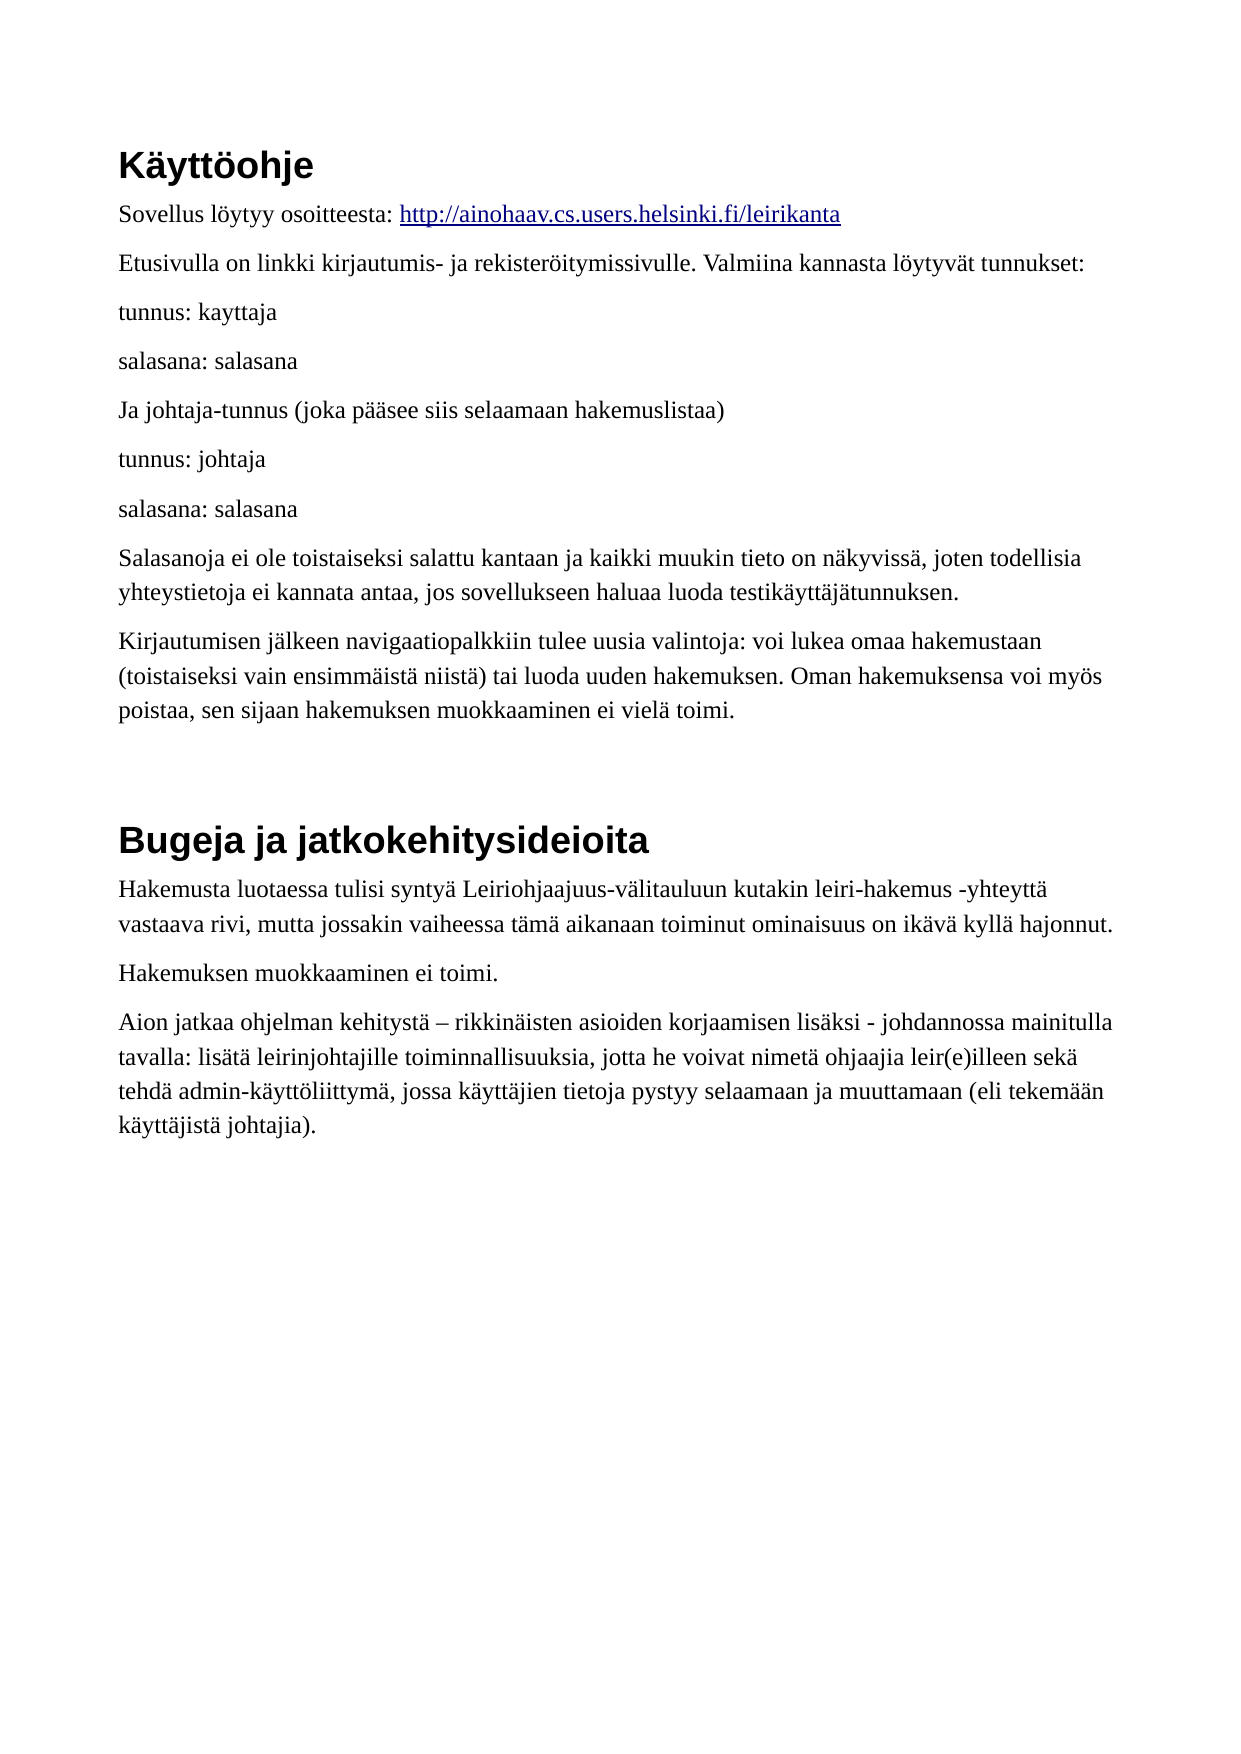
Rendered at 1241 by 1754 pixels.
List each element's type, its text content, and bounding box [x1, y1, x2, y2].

text Kirjautumisen jälkeen navigaatiopalkkiin tulee uusia valintoja: voi lukea omaa hakemustaan (toistaiseksi vain ensimmäistä niistä) tai luoda uuden hakemuksen. Oman hakemuksensa voi myös poistaa, sen sijaan hakemuksen muokkaaminen ei vielä toimi. [118, 626, 1122, 724]
text Hakemuksen muokkaaminen ei toimi. [118, 958, 1122, 987]
text Hakemusta luotaessa tulisi syntyä Leiriohjaajuus-välitauluun kutakin leiri-hakemus -yhteyttä vastaava rivi, mutta jossakin vaiheessa tämä aikanaan toiminut ominaisuus on ikävä kyllä hajonnut. [118, 874, 1122, 938]
subtitle Bugeja ja jatkokehitysideioita [118, 818, 1122, 862]
text salasana: salasana [118, 494, 1122, 522]
text Salasanoja ei ole toistaiseksi salattu kantaan ja kaikki muukin tieto on näkyvissä, joten todellisia yhteystietoja ei kannata antaa, jos sovellukseen haluaa luoda testikäyttäjätunnuksen. [118, 543, 1122, 606]
text tunnus: kayttaja [118, 297, 1122, 326]
text Aion jatkaa ohjelman kehitystä – rikkinäisten asioiden korjaamisen lisäksi - johdannossa mainitulla tavalla: lisätä leirinjohtajille toiminnallisuuksia, jotta he voivat nimetä ohjaajia leir(e)illeen sekä tehdä admin-käyttöliittymä, jossa käyttäjien tietoja pystyy selaamaan ja muuttamaan (eli tekemään käyttäjistä johtajia). [118, 1007, 1122, 1139]
text Etusivulla on linkki kirjautumis- ja rekisteröitymissivulle. Valmiina kannasta löytyvät tunnukset: [118, 248, 1122, 277]
text salasana: salasana [118, 346, 1122, 375]
text Sovellus löytyy osoitteesta: http://ainohaav.cs.users.helsinki.fi/leirikanta [118, 199, 1122, 228]
text tunnus: johtaja [118, 444, 1122, 473]
text Ja johtaja-tunnus (joka pääsee siis selaamaan hakemuslistaa) [118, 396, 1122, 424]
subtitle Käyttöohje [118, 143, 1122, 187]
